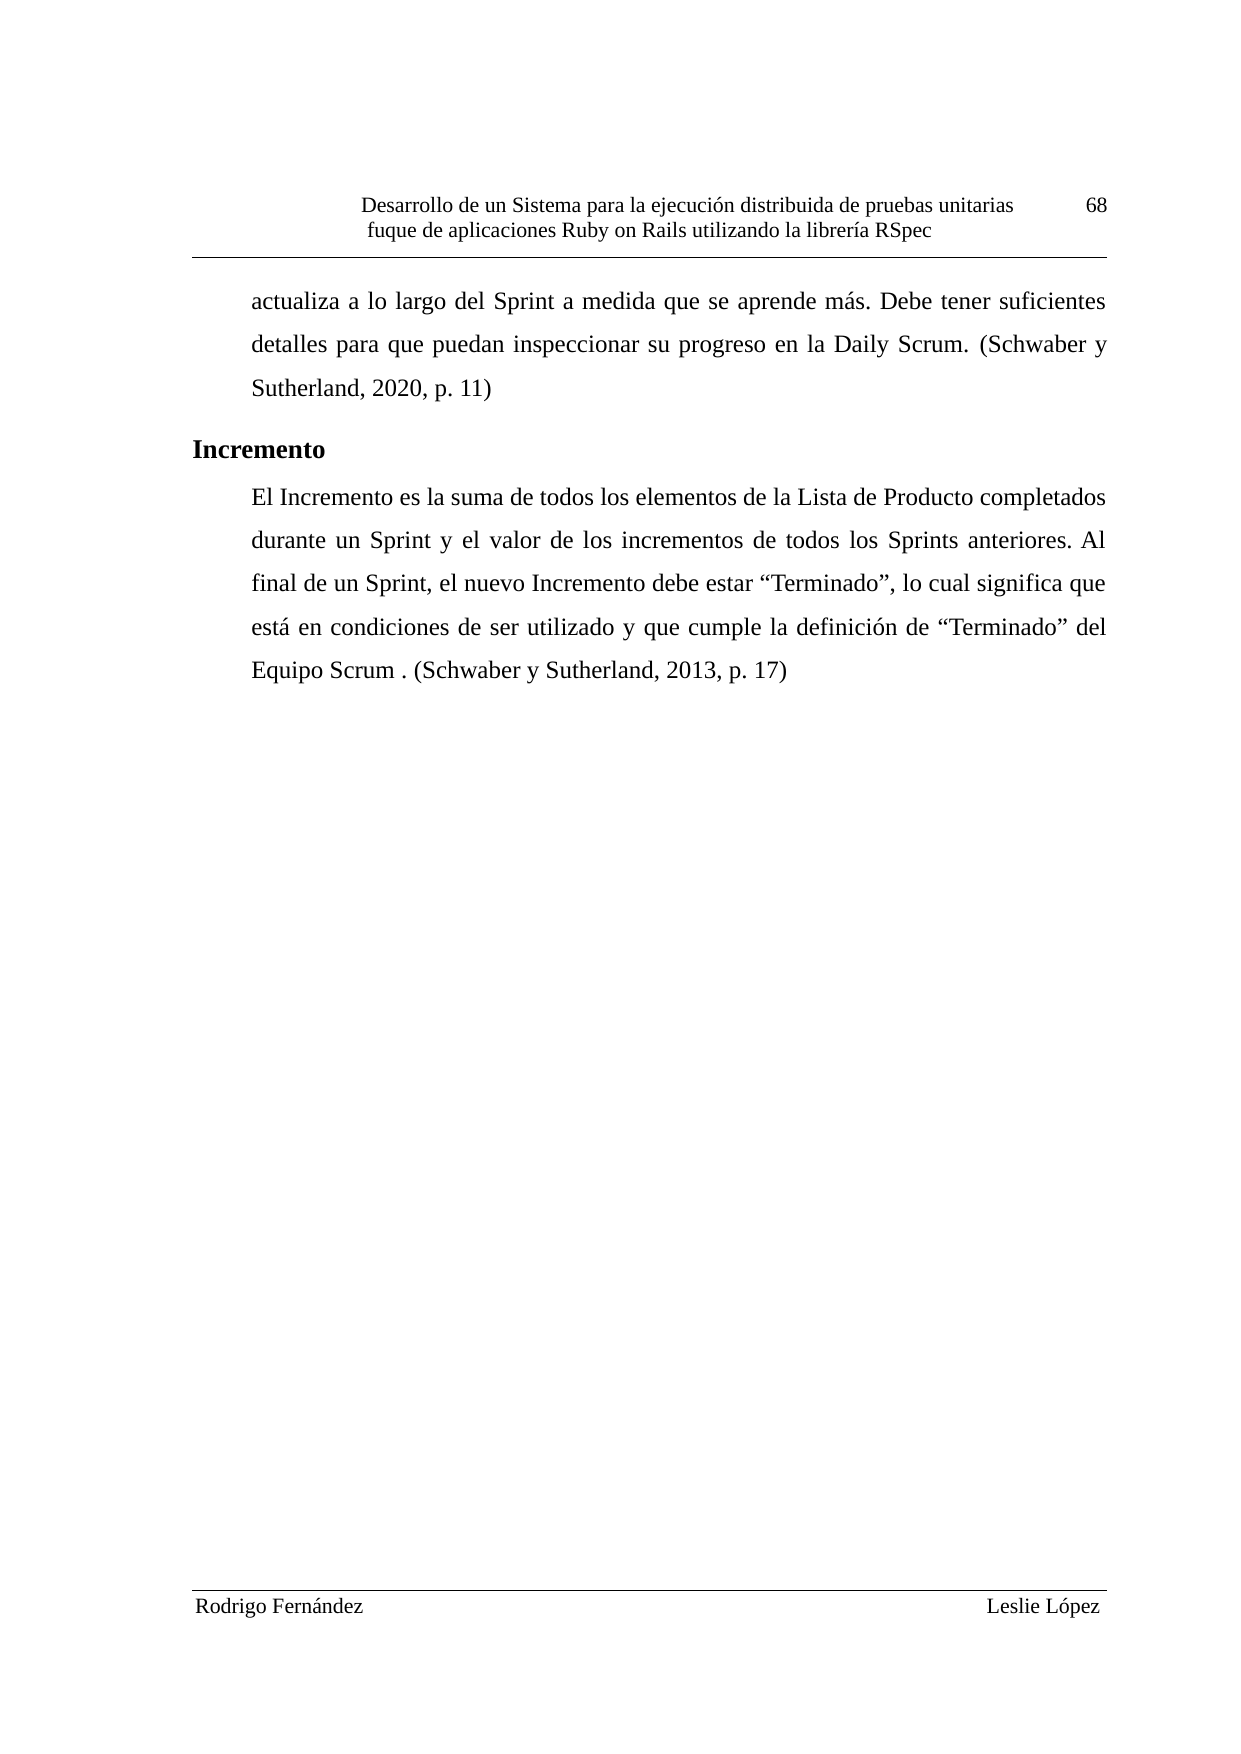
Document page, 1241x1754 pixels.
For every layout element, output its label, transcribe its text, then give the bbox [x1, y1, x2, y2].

text El Incremento es la suma de todos los elementos de la Lista de Producto completados durante un Sprint y el valor de los incrementos de todos los Sprints anteriores. Al final de un Sprint, el nuevo Incremento debe estar “Terminado”, lo cual significa que está en condiciones de ser utilizado y que cumple la definición de “Terminado” del Equipo Scrum . (Schwaber y Sutherland, 2013, p. 17) [251, 482, 1107, 683]
list Incremento [192, 433, 1107, 464]
text actualiza a lo largo del Sprint a medida que se aprende más. Debe tener suficientes detalles para que puedan inspeccionar su progreso en la Daily Scrum. (Schwaber y Sutherland, 2020, p. 11)⁠ [251, 286, 1107, 401]
